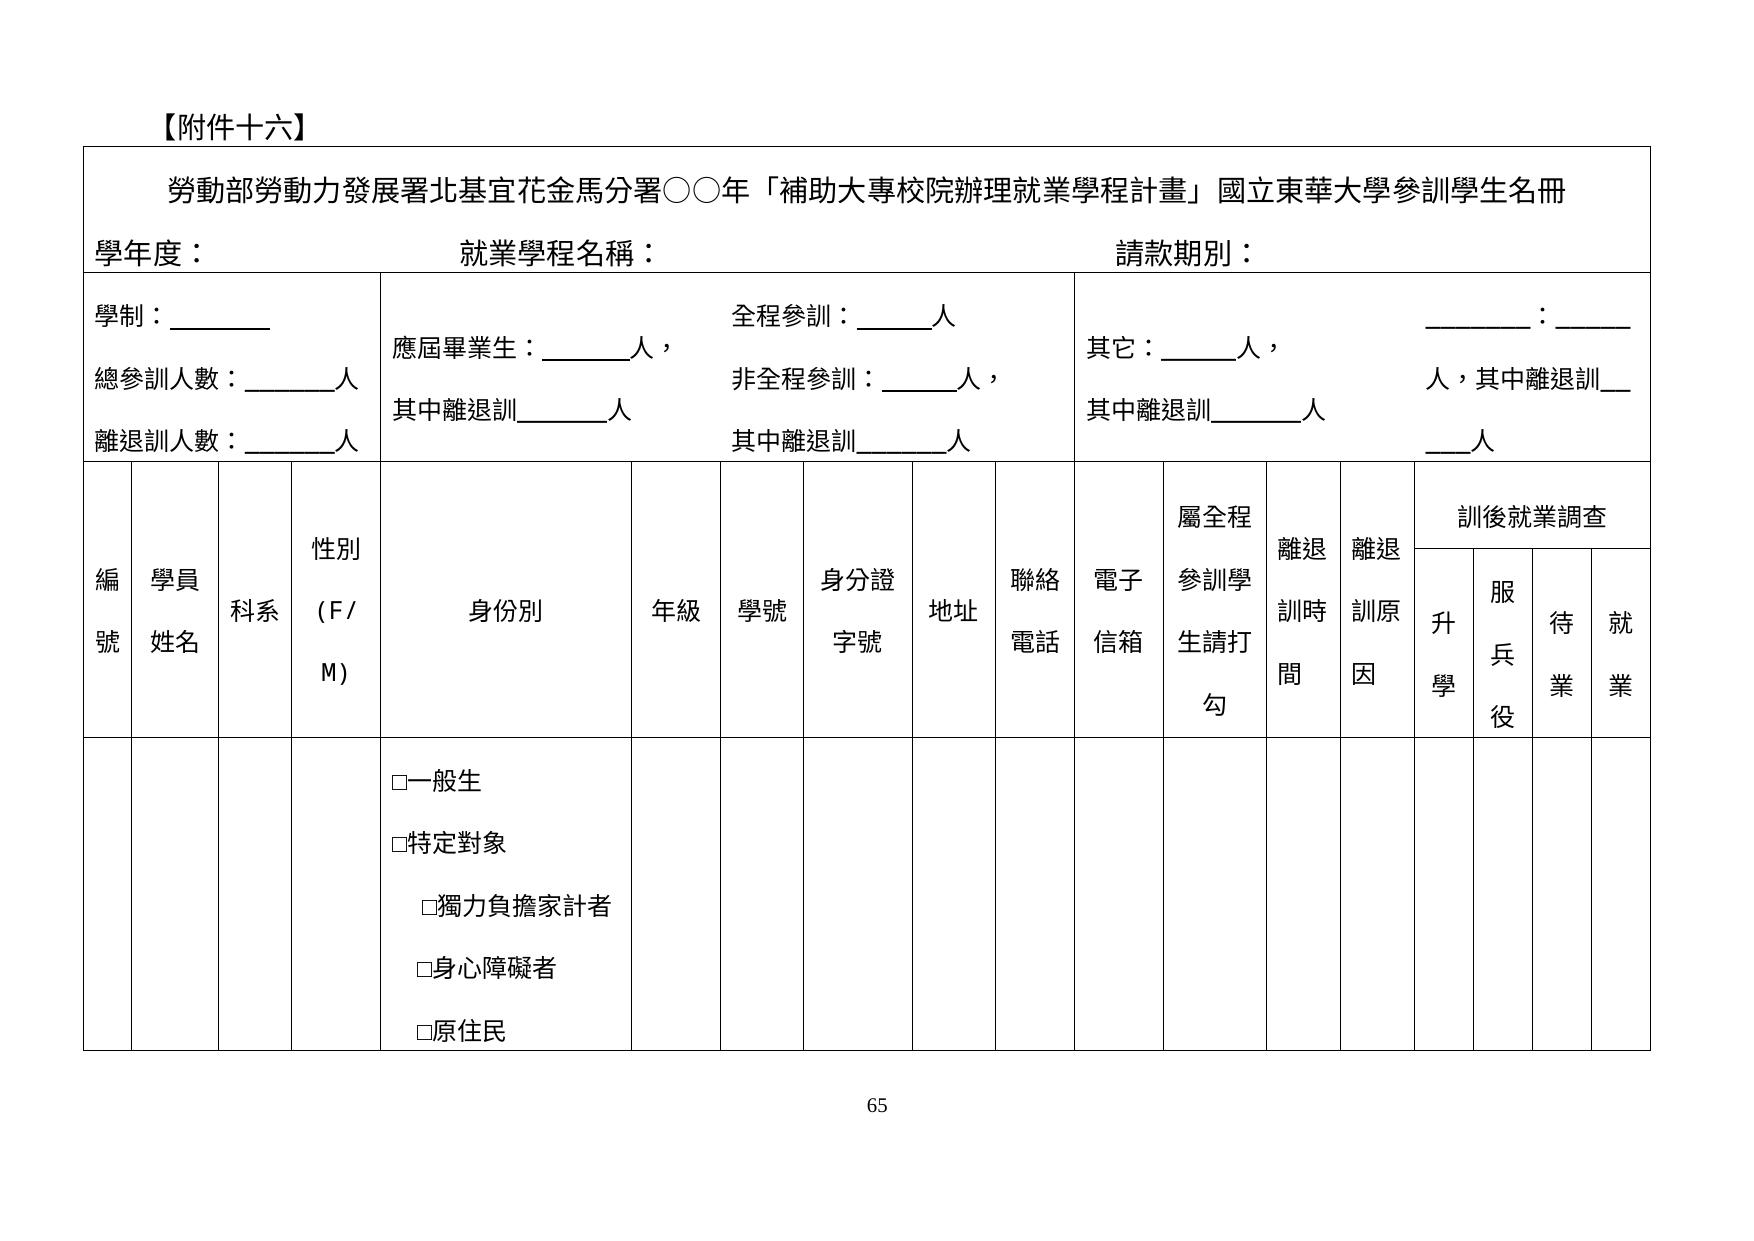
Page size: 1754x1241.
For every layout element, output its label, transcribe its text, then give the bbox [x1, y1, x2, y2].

table_cell 身份別 [381, 462, 631, 737]
table_cell 身分證字號 [804, 462, 912, 737]
table_cell [804, 738, 912, 1050]
table_cell [1341, 738, 1414, 1050]
table_cell [84, 738, 131, 1050]
table_cell [913, 738, 995, 1050]
table_cell 性別(F/M) [292, 462, 380, 737]
table_cell 應屆畢業生： 人， 其中離退訓______人 [381, 273, 720, 461]
table_cell 就業 [1592, 549, 1650, 737]
table_cell 地址 [913, 462, 995, 737]
table_cell 科系 [219, 462, 291, 737]
table_cell [1164, 738, 1266, 1050]
table_cell [1474, 738, 1532, 1050]
table_cell [1075, 738, 1163, 1050]
table_cell 離退訓時間 [1267, 462, 1340, 737]
table_cell [1415, 738, 1473, 1050]
text 【附件十六】 [148, 84, 1606, 146]
table_cell 離退訓原因 [1341, 462, 1414, 737]
table_cell [1267, 738, 1340, 1050]
table_cell 學號 [721, 462, 803, 737]
table_cell [132, 738, 218, 1050]
table_cell 升學 [1415, 549, 1473, 737]
table_cell [632, 738, 720, 1050]
table_cell 訓後就業調查 [1415, 462, 1650, 548]
table_cell [996, 738, 1074, 1050]
table_cell [292, 738, 380, 1050]
table_cell 全程參訓： 人 非全程參訓： 人， 其中離退訓______人 [720, 273, 1074, 461]
table_cell 聯絡電話 [996, 462, 1074, 737]
table_cell [1592, 738, 1650, 1050]
table_cell 學制： 總參訓人數：______人 離退訓人數：______人 [84, 273, 380, 461]
table_cell [1533, 738, 1591, 1050]
table_cell 編號 [84, 462, 131, 737]
table_cell [721, 738, 803, 1050]
table_cell 屬全程參訓學生請打勾 [1164, 462, 1266, 737]
table_cell □一般生 □特定對象 □獨力負擔家計者 □身心障礙者 □原住民 [381, 738, 631, 1050]
table_cell 其它：_____人， 其中離退訓______人 [1075, 273, 1414, 461]
table_header 勞動部勞動力發展署北基宜花金馬分署○○年「補助大專校院辦理就業學程計畫」國立東華大學參訓學生名冊 學年度： 就業學程名稱： 請款期別： [84, 147, 1650, 272]
table_cell 待業 [1533, 549, 1591, 737]
table_cell _______：_____人，其中離退訓_____人 [1414, 273, 1650, 461]
table_cell 年級 [632, 462, 720, 737]
table_cell [219, 738, 291, 1050]
table_cell 電子信箱 [1075, 462, 1163, 737]
table_cell 服兵役 [1474, 549, 1532, 737]
table_cell 學員 姓名 [132, 462, 218, 737]
